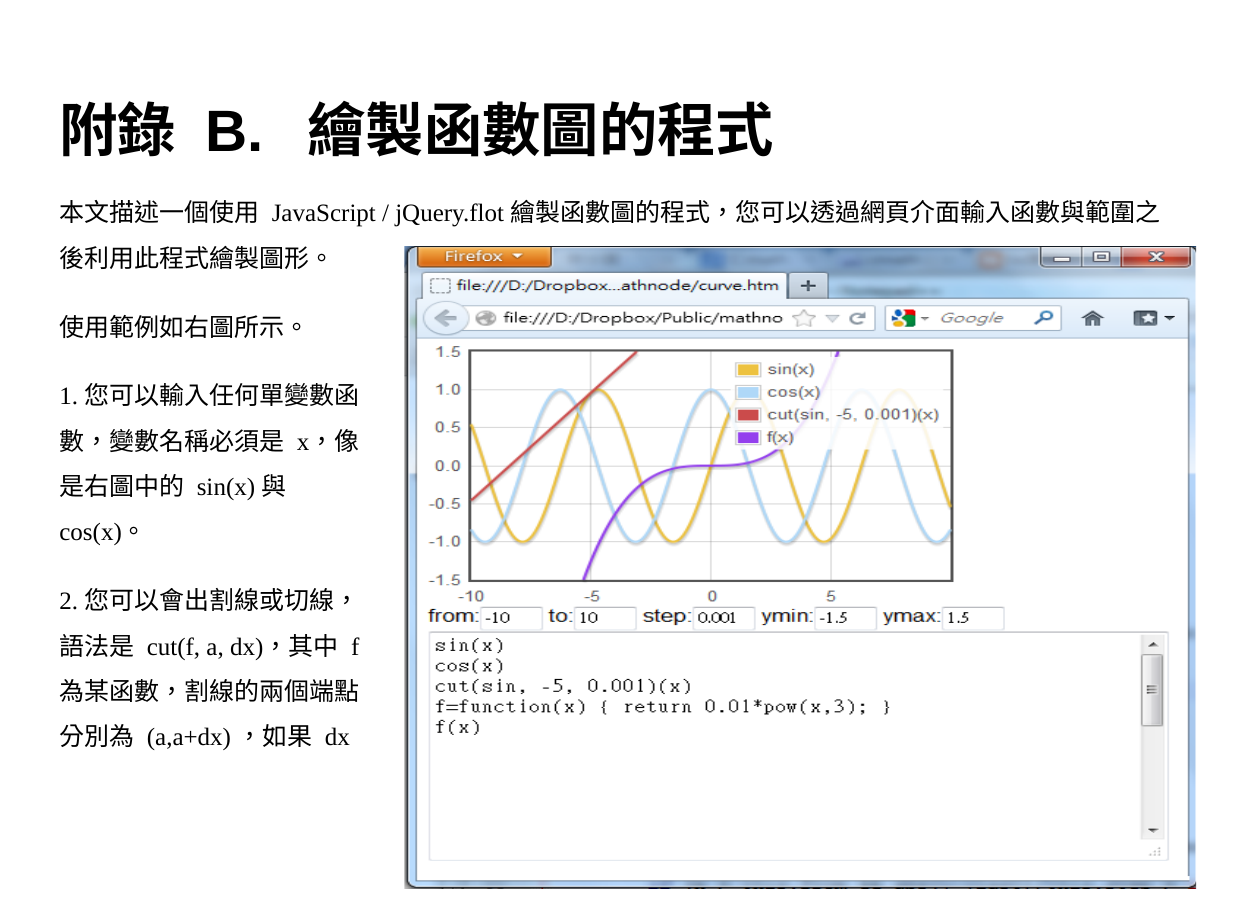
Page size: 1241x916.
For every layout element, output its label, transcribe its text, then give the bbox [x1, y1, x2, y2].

text 2. 您可以會出割線或切線，語法是 cut(f, a, dx)，其中 f 為某函數，割線的兩個端點分別為 (a,a+dx) ，如果 dx [59, 581, 404, 753]
text 1. 您可以輸入任何單變數函數，變數名稱必須是 x，像是右圖中的 sin(x) 與 cos(x)。 [59, 376, 404, 548]
picture [404, 246, 1197, 889]
subtitle 繪製函數圖的程式 [59, 84, 1181, 168]
text 使用範例如右圖所示。 [59, 307, 404, 343]
text 本文描述一個使用 JavaScript / jQuery.flot 繪製函數圖的程式，您可以透過網頁介面輸入函數與範圍之後利用此程式繪製圖形。 [59, 193, 1181, 274]
